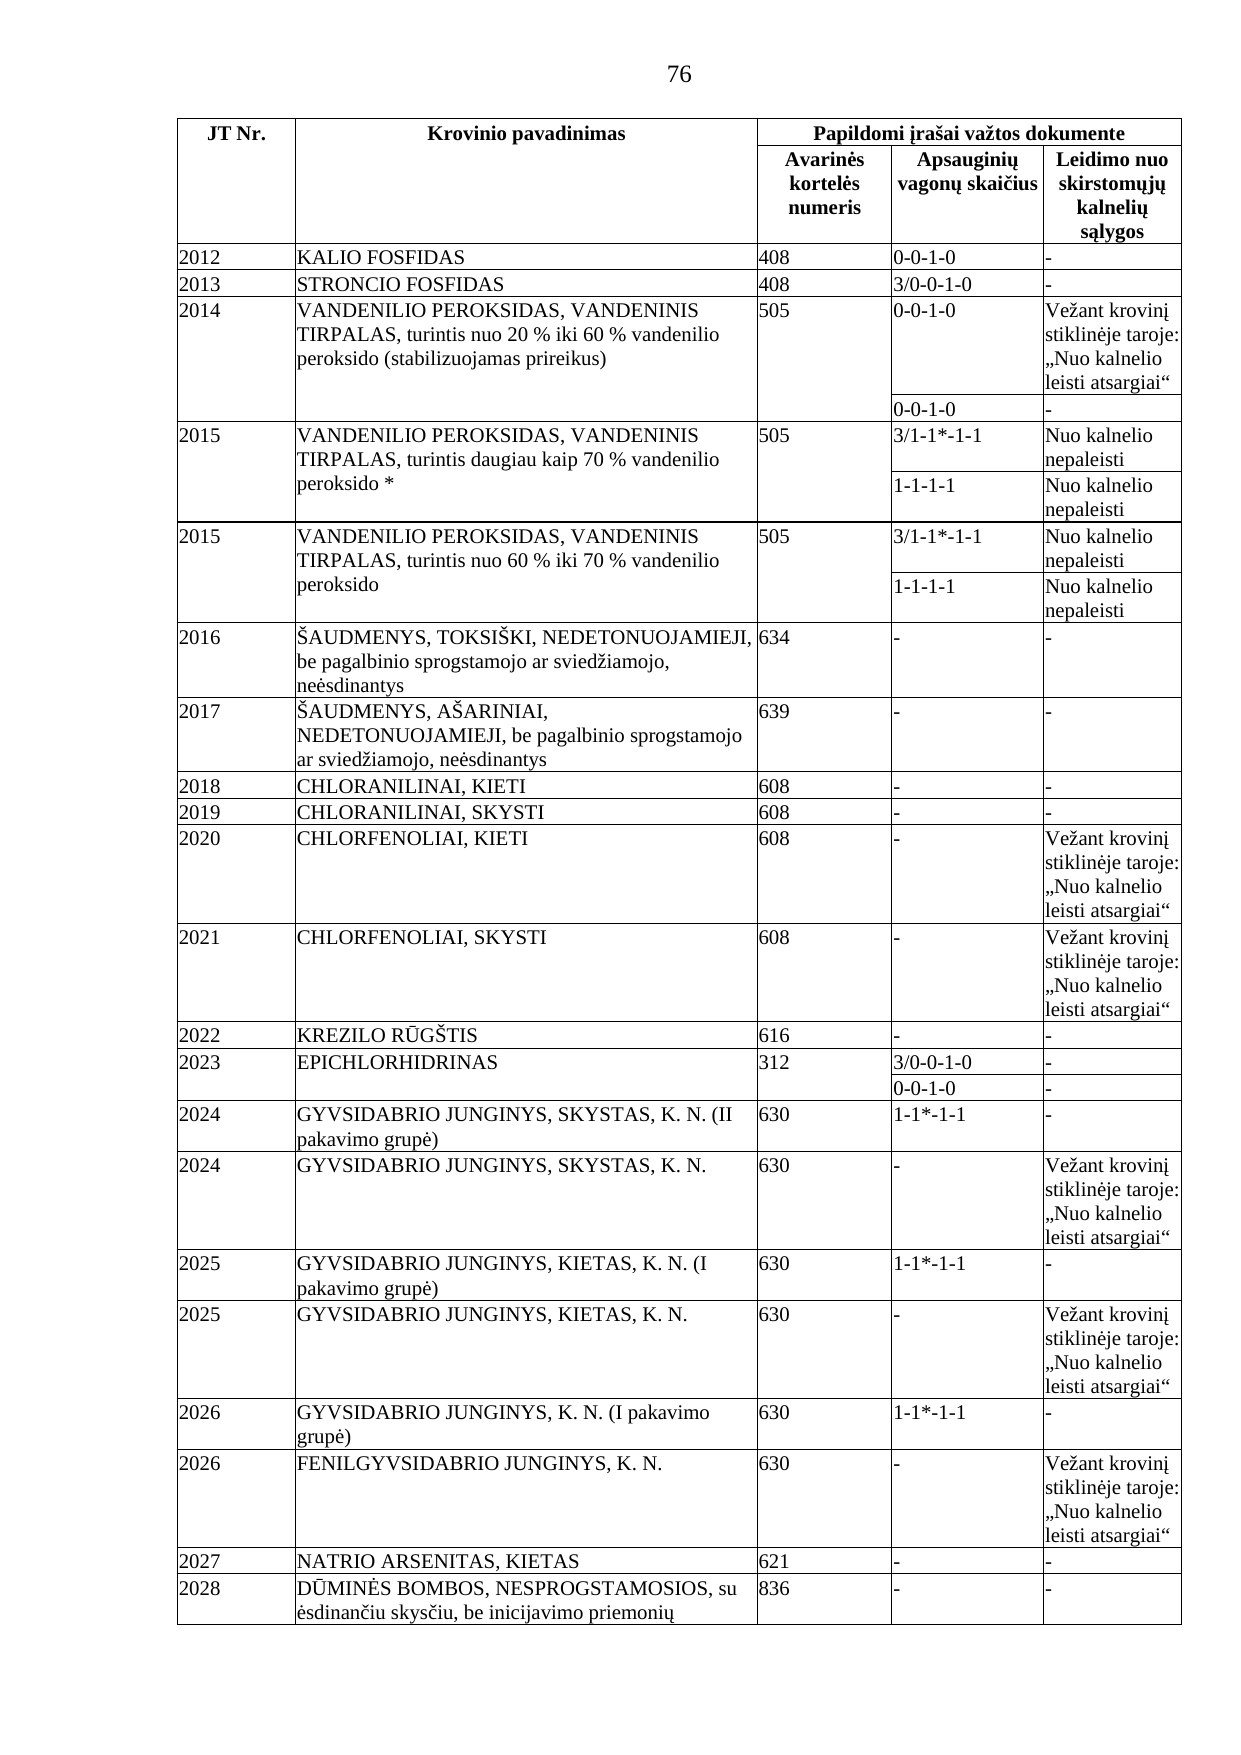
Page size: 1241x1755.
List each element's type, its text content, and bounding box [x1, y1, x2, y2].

table_cell GYVSIDABRIO JUNGINYS, SKYSTAS, K. N. (II pakavimo grupė) [296, 1101, 757, 1151]
table_cell VANDENILIO PEROKSIDAS, VANDENINIS TIRPALAS, turintis daugiau kaip 70 % vandenilio peroksido * [296, 422, 757, 521]
table_cell - [1044, 799, 1181, 824]
table_cell Nuo kalnelio nepaleisti [1044, 472, 1181, 521]
table_cell VANDENILIO PEROKSIDAS, VANDENINIS TIRPALAS, turintis nuo 20 % iki 60 % vandenilio peroksido (stabilizuojamas prireikus) [296, 297, 757, 421]
table_cell GYVSIDABRIO JUNGINYS, KIETAS, K. N. [296, 1301, 757, 1398]
table_cell - [1044, 1022, 1181, 1047]
table_cell 630 [758, 1152, 891, 1249]
table_cell - [1044, 1250, 1181, 1299]
table_cell - [892, 1574, 1043, 1624]
table_cell Avarinės kortelės numeris [758, 146, 891, 243]
table_cell - [1044, 1049, 1181, 1074]
table_cell - [1044, 698, 1181, 771]
table_header JT Nr. [178, 119, 295, 243]
table_cell 2026 [178, 1450, 295, 1547]
table_cell NATRIO ARSENITAS, KIETAS [296, 1548, 757, 1573]
table_cell 1-1*-1-1 [892, 1101, 1043, 1151]
table_cell Vežant krovinį stiklinėje taroje: „Nuo kalnelio leisti atsargiai“ [1044, 1450, 1181, 1547]
table_cell 630 [758, 1101, 891, 1151]
table_cell - [1044, 244, 1181, 269]
table_cell - [1044, 1399, 1181, 1448]
table_cell 2028 [178, 1574, 295, 1624]
table_header Papildomi įrašai važtos dokumente [758, 119, 1181, 144]
table_cell - [892, 772, 1043, 798]
table_cell Apsauginių vagonų skaičius [892, 146, 1043, 243]
table_cell 0-0-1-0 [892, 297, 1043, 394]
table_cell 3/0-0-1-0 [892, 270, 1043, 296]
table_cell 630 [758, 1301, 891, 1398]
table_cell 505 [758, 523, 891, 622]
table_cell 630 [758, 1399, 891, 1448]
table_cell - [1044, 1574, 1181, 1624]
table_cell 505 [758, 297, 891, 421]
table_cell CHLORANILINAI, SKYSTI [296, 799, 757, 824]
table_cell - [892, 623, 1043, 697]
table_cell 608 [758, 799, 891, 824]
table_cell CHLORFENOLIAI, SKYSTI [296, 924, 757, 1021]
table_cell 2015 [178, 422, 295, 521]
table_cell 3/1-1*-1-1 [892, 422, 1043, 471]
table_cell GYVSIDABRIO JUNGINYS, SKYSTAS, K. N. [296, 1152, 757, 1249]
table_cell 608 [758, 825, 891, 922]
table_cell 2016 [178, 623, 295, 697]
table_cell 1-1-1-1 [892, 573, 1043, 622]
table_cell 1-1*-1-1 [892, 1399, 1043, 1448]
table_cell Vežant krovinį stiklinėje taroje: „Nuo kalnelio leisti atsargiai“ [1044, 924, 1181, 1021]
table_cell 2020 [178, 825, 295, 922]
table_cell Vežant krovinį stiklinėje taroje: „Nuo kalnelio leisti atsargiai“ [1044, 825, 1181, 922]
table_cell Vežant krovinį stiklinėje taroje: „Nuo kalnelio leisti atsargiai“ [1044, 1301, 1181, 1398]
table_cell 2015 [178, 523, 295, 622]
table_cell 2019 [178, 799, 295, 824]
table_cell 634 [758, 623, 891, 697]
table_cell - [892, 1022, 1043, 1047]
table_cell DŪMINĖS BOMBOS, NESPROGSTAMOSIOS, su ėsdinančiu skysčiu, be inicijavimo priemonių [296, 1574, 757, 1624]
table_cell 2013 [178, 270, 295, 296]
table_cell - [1044, 1548, 1181, 1573]
table_cell 1-1-1-1 [892, 472, 1043, 521]
table_cell - [892, 1301, 1043, 1398]
table_cell 2025 [178, 1301, 295, 1398]
table_cell 2017 [178, 698, 295, 771]
table_cell 608 [758, 772, 891, 798]
table_cell - [892, 825, 1043, 922]
table_cell 2014 [178, 297, 295, 421]
table_cell Nuo kalnelio nepaleisti [1044, 523, 1181, 572]
table_cell 2024 [178, 1152, 295, 1249]
table_cell - [1044, 772, 1181, 798]
table_cell 505 [758, 422, 891, 521]
table_cell GYVSIDABRIO JUNGINYS, KIETAS, K. N. (I pakavimo grupė) [296, 1250, 757, 1299]
table_cell 630 [758, 1450, 891, 1547]
table_cell FENILGYVSIDABRIO JUNGINYS, K. N. [296, 1450, 757, 1547]
table_cell 2027 [178, 1548, 295, 1573]
table_cell 630 [758, 1250, 891, 1299]
table_cell Vežant krovinį stiklinėje taroje: „Nuo kalnelio leisti atsargiai“ [1044, 297, 1181, 394]
table_cell KREZILO RŪGŠTIS [296, 1022, 757, 1047]
table_cell - [892, 1152, 1043, 1249]
table_cell 0-0-1-0 [892, 244, 1043, 269]
table_cell - [1044, 395, 1181, 421]
table_header Krovinio pavadinimas [296, 119, 757, 243]
table_cell Vežant krovinį stiklinėje taroje: „Nuo kalnelio leisti atsargiai“ [1044, 1152, 1181, 1249]
table_cell 836 [758, 1574, 891, 1624]
table_cell VANDENILIO PEROKSIDAS, VANDENINIS TIRPALAS, turintis nuo 60 % iki 70 % vandenilio peroksido [296, 523, 757, 622]
table_cell 2018 [178, 772, 295, 798]
table_cell KALIO FOSFIDAS [296, 244, 757, 269]
table_cell - [1044, 1075, 1181, 1100]
table_cell 616 [758, 1022, 891, 1047]
table_cell - [1044, 270, 1181, 296]
table_cell 408 [758, 270, 891, 296]
table_cell - [1044, 1101, 1181, 1151]
table_cell 2024 [178, 1101, 295, 1151]
table_cell 1-1*-1-1 [892, 1250, 1043, 1299]
table_cell 3/0-0-1-0 [892, 1049, 1043, 1074]
table_cell 312 [758, 1049, 891, 1100]
table_cell 621 [758, 1548, 891, 1573]
table_cell Nuo kalnelio nepaleisti [1044, 573, 1181, 622]
table_cell - [892, 1548, 1043, 1573]
table_cell 2025 [178, 1250, 295, 1299]
table_cell 639 [758, 698, 891, 771]
table_cell 2012 [178, 244, 295, 269]
table_cell 2023 [178, 1049, 295, 1100]
table_cell CHLORANILINAI, KIETI [296, 772, 757, 798]
table_cell EPICHLORHIDRINAS [296, 1049, 757, 1100]
table_cell STRONCIO FOSFIDAS [296, 270, 757, 296]
table_cell 0-0-1-0 [892, 395, 1043, 421]
table_cell 0-0-1-0 [892, 1075, 1043, 1100]
table_cell ŠAUDMENYS, AŠARINIAI, NEDETONUOJAMIEJI, be pagalbinio sprogstamojo ar sviedžiamojo, neėsdinantys [296, 698, 757, 771]
table_cell 2021 [178, 924, 295, 1021]
table_cell GYVSIDABRIO JUNGINYS, K. N. (I pakavimo grupė) [296, 1399, 757, 1448]
table_cell 2026 [178, 1399, 295, 1448]
table_cell 2022 [178, 1022, 295, 1047]
table_cell - [892, 1450, 1043, 1547]
table_cell - [892, 698, 1043, 771]
table_cell ŠAUDMENYS, TOKSIŠKI, NEDETONUOJAMIEJI, be pagalbinio sprogstamojo ar sviedžiamojo, neėsdinantys [296, 623, 757, 697]
table_cell CHLORFENOLIAI, KIETI [296, 825, 757, 922]
table_cell 408 [758, 244, 891, 269]
table_cell - [892, 924, 1043, 1021]
table_cell 3/1-1*-1-1 [892, 523, 1043, 572]
table_cell - [1044, 623, 1181, 697]
table_cell - [892, 799, 1043, 824]
table_cell Leidimo nuo skirstomųjų kalnelių sąlygos [1044, 146, 1181, 243]
table_cell Nuo kalnelio nepaleisti [1044, 422, 1181, 471]
table_cell 608 [758, 924, 891, 1021]
